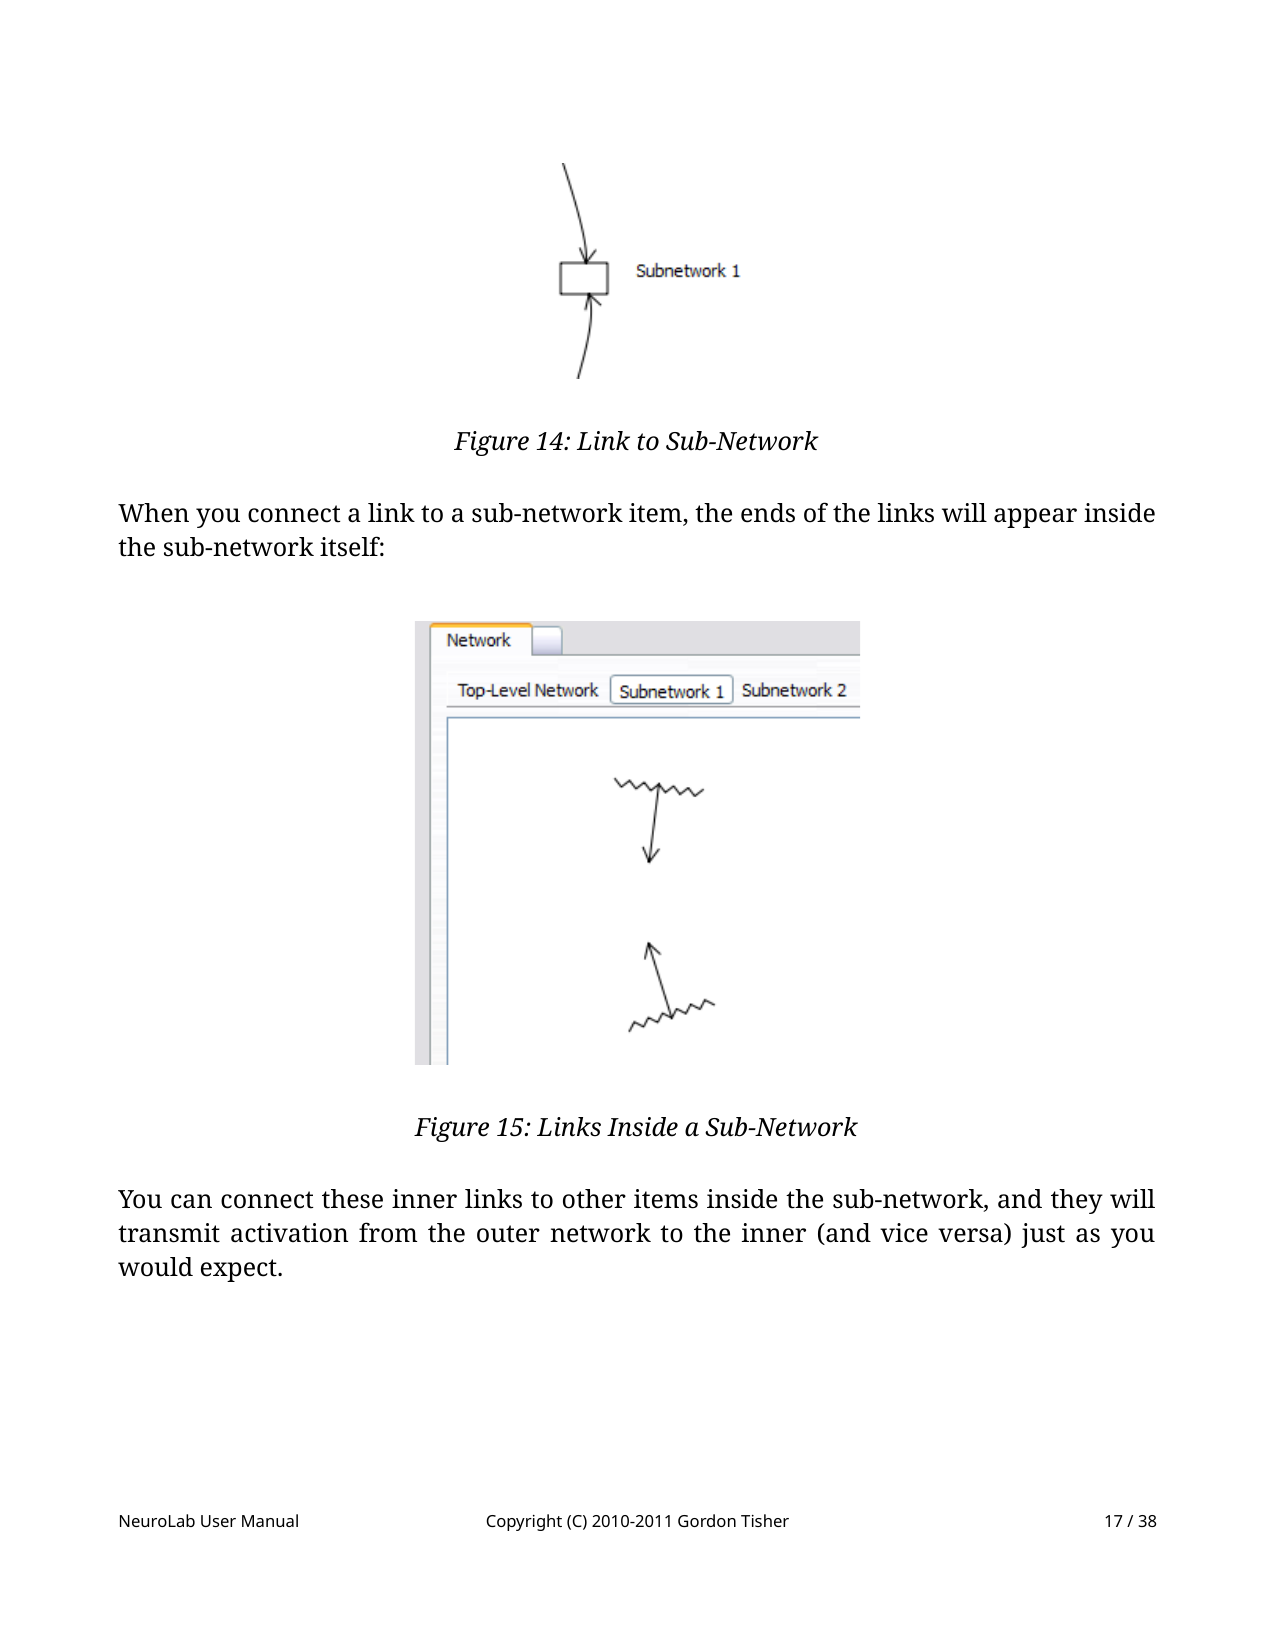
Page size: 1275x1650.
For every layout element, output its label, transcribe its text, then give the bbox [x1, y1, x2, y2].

picture [464, 163, 811, 379]
text Figure 14: Link to Sub-Network [118, 118, 1157, 458]
picture [414, 621, 861, 1065]
text You can connect these inner links to other items inside the sub-network, and they will transmit activation from the outer network to the inner (and vice versa) just as you would expect. [118, 1181, 1157, 1283]
text When you connect a link to a sub-network item, the ends of the links will appear inside the sub-network itself: [118, 495, 1157, 563]
text Figure 15: Links Inside a Sub-Network [118, 613, 1157, 1144]
